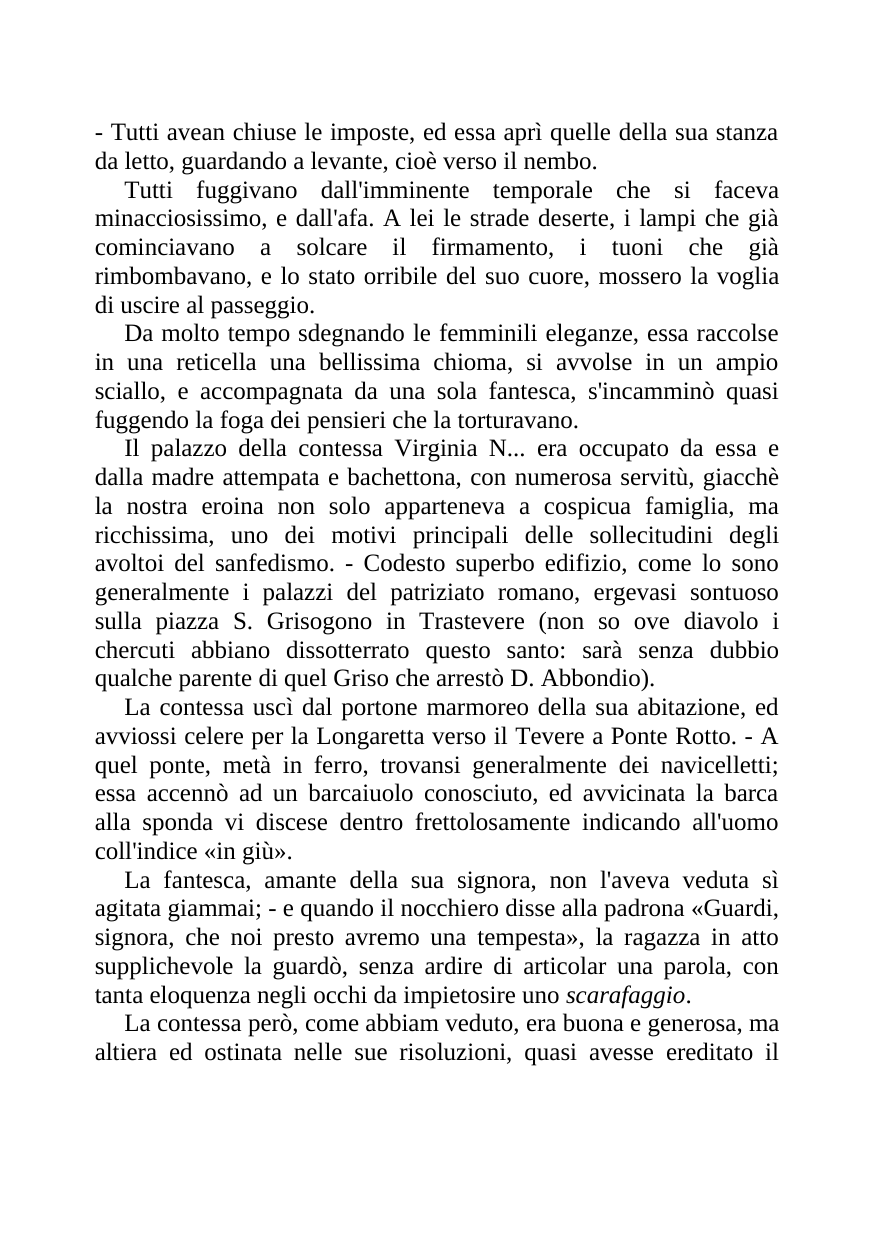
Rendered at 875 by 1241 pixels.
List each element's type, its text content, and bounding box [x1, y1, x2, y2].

text La contessa però, come abbiam veduto, era buona e generosa, ma altiera ed ostinata nelle sue risoluzioni, quasi avesse ereditato il [94, 1008, 779, 1066]
text - Tutti avean chiuse le imposte, ed essa aprì quelle della sua stanza da letto, guardando a levante, cioè verso il nembo. [94, 117, 779, 175]
text Il palazzo della contessa Virginia N... era occupato da essa e dalla madre attempata e bachettona, con numerosa servitù, giacchè la nostra eroina non solo apparteneva a cospicua famiglia, ma ricchissima, uno dei motivi principali delle sollecitudini degli avoltoi del sanfedismo. - Codesto superbo edifizio, come lo sono generalmente i palazzi del patriziato romano, ergevasi sontuoso sulla piazza S. Grisogono in Trastevere (non so ove diavolo i chercuti abbiano dissotterrato questo santo: sarà senza dubbio qualche parente di quel Griso che arrestò D. Abbondio). [94, 433, 779, 692]
text Tutti fuggivano dall'imminente temporale che si faceva minacciosissimo, e dall'afa. A lei le strade deserte, i lampi che già cominciavano a solcare il firmamento, i tuoni che già rimbombavano, e lo stato orribile del suo cuore, mossero la voglia di uscire al passeggio. [94, 175, 779, 318]
text Da molto tempo sdegnando le femminili eleganze, essa raccolse in una reticella una bellissima chioma, si avvolse in un ampio sciallo, e accompagnata da una sola fantesca, s'incamminò quasi fuggendo la foga dei pensieri che la torturavano. [94, 318, 779, 433]
text La fantesca, amante della sua signora, non l'aveva veduta sì agitata giammai; - e quando il nocchiero disse alla padrona «Guardi, signora, che noi presto avremo una tempesta», la ragazza in atto supplichevole la guardò, senza ardire di articolar una parola, con tanta eloquenza negli occhi da impietosire uno scarafaggio. [94, 865, 779, 1008]
text La contessa uscì dal portone marmoreo della sua abitazione, ed avviossi celere per la Longaretta verso il Tevere a Ponte Rotto. - A quel ponte, metà in ferro, trovansi generalmente dei navicelletti; essa accennò ad un barcaiuolo conosciuto, ed avvicinata la barca alla sponda vi discese dentro frettolosamente indicando all'uomo coll'indice «in giù». [94, 692, 779, 865]
